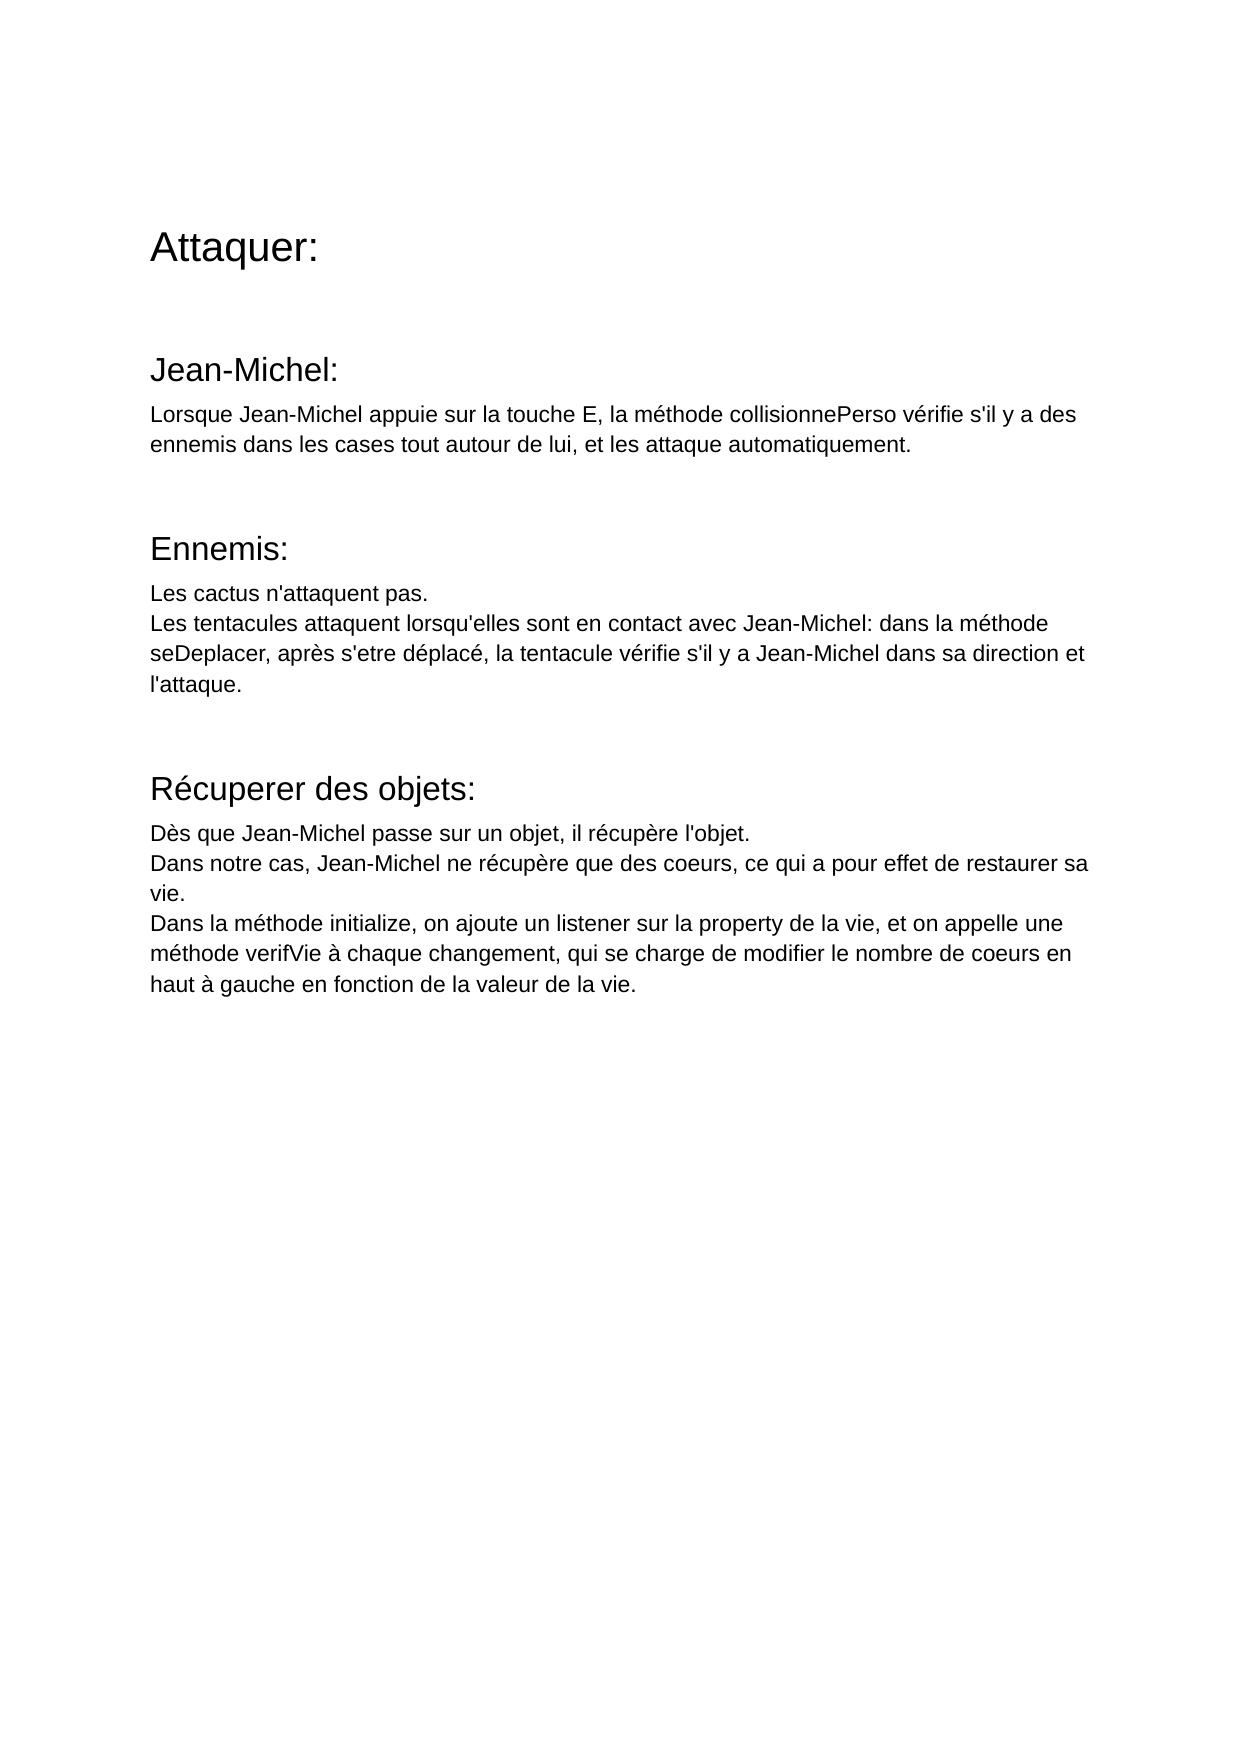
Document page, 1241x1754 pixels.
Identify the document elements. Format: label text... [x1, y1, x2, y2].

subtitle Ennemis: [150, 529, 1090, 567]
text Dans la méthode initialize, on ajoute un listener sur la property de la vie, et on appelle une méthode verifVie à chaque changement, qui se charge de modifier le nombre de coeurs en haut à gauche en fonction de la valeur de la vie. [150, 910, 1090, 997]
subtitle Jean-Michel: [150, 350, 1090, 388]
subtitle Récuperer des objets: [150, 768, 1090, 807]
subtitle Attaquer: [150, 222, 1090, 270]
text Lorsque Jean-Michel appuie sur la touche E, la méthode collisionnePerso vérifie s'il y a des ennemis dans les cases tout autour de lui, et les attaque automatiquement. [150, 401, 1090, 457]
text Les tentacules attaquent lorsqu'elles sont en contact avec Jean-Michel: dans la méthode seDeplacer, après s'etre déplacé, la tentacule vérifie s'il y a Jean-Michel dans sa direction et l'attaque. [150, 610, 1090, 697]
text Dès que Jean-Michel passe sur un objet, il récupère l'objet. [150, 819, 1090, 846]
text Dans notre cas, Jean-Michel ne récupère que des coeurs, ce qui a pour effet de restaurer sa vie. [150, 850, 1090, 906]
text Les cactus n'attaquent pas. [150, 580, 1090, 606]
